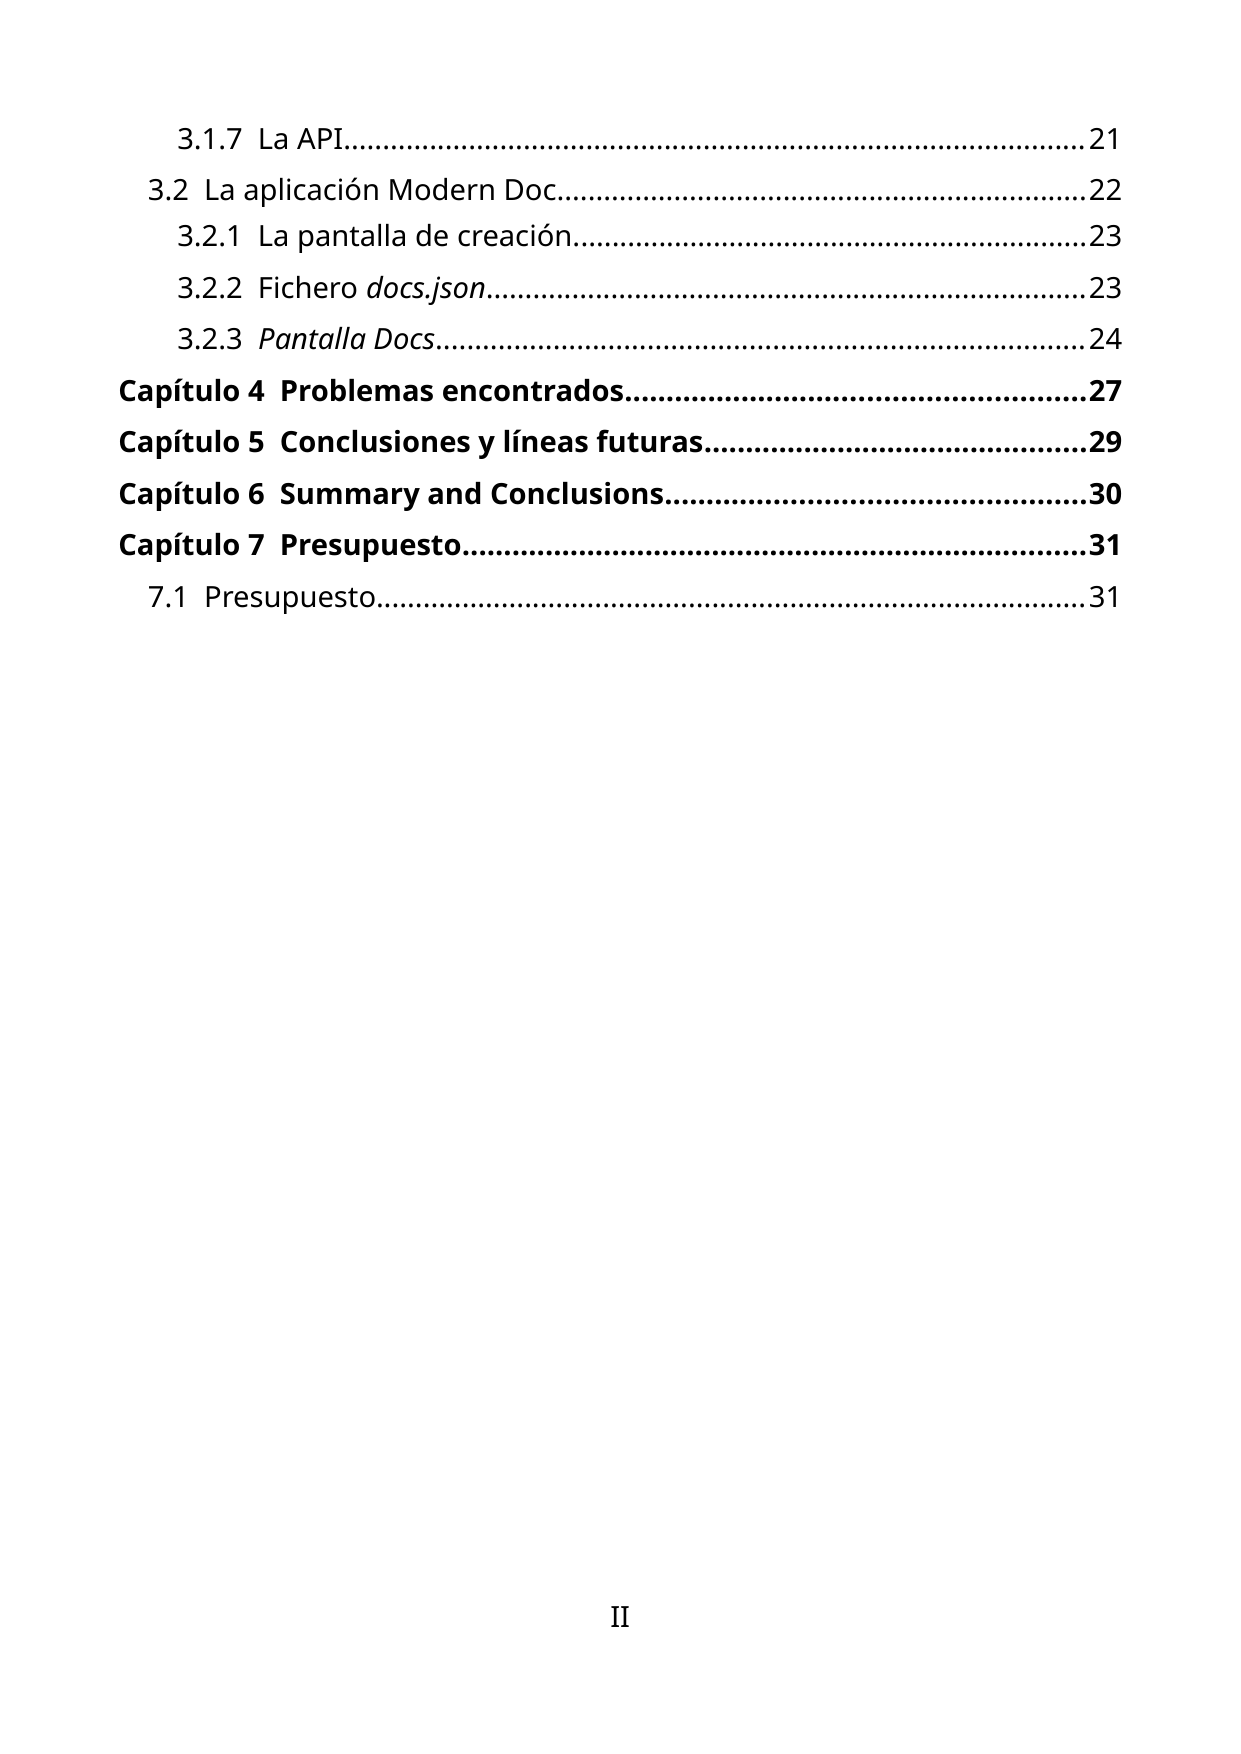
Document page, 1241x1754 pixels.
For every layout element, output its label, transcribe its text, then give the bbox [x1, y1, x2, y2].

text Capítulo 6 Summary and Conclusions 30 [118, 473, 1122, 513]
text Capítulo 4 Problemas encontrados 27 [118, 370, 1122, 410]
text 3.2.3 Pantalla Docs 24 [177, 318, 1122, 358]
text 3.2.2 Fichero docs.json 23 [177, 267, 1122, 307]
text 3.2 La aplicación Modern Doc 22 [148, 170, 1122, 209]
text 7.1 Presupuesto 31 [148, 576, 1122, 616]
text Capítulo 7 Presupuesto 31 [118, 525, 1122, 564]
text Capítulo 5 Conclusiones y líneas futuras 29 [118, 422, 1122, 461]
text 3.2.1 La pantalla de creación. 23 [177, 215, 1122, 255]
text 3.1.7 La API 21 [177, 118, 1122, 158]
